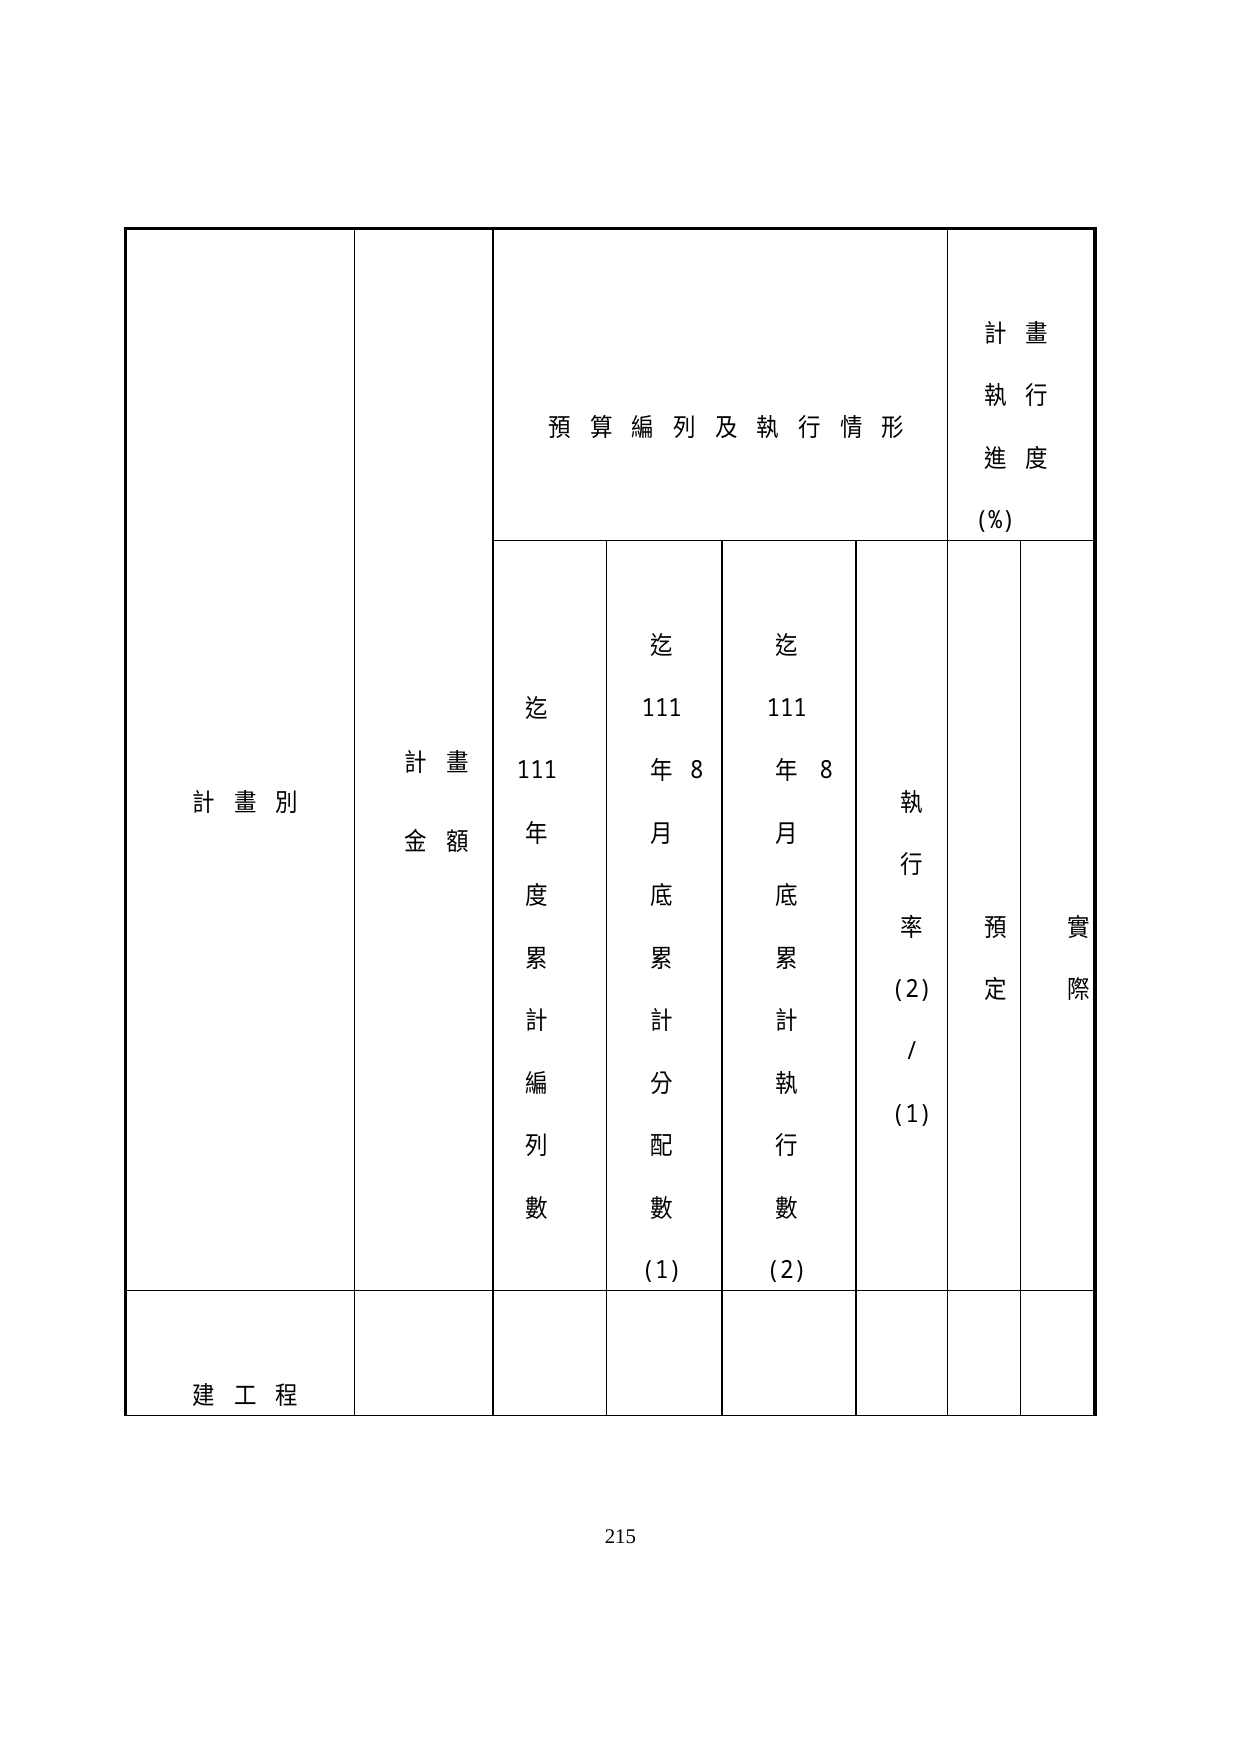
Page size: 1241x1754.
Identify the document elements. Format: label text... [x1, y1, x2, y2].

table_cell [607, 1291, 721, 1415]
table_cell 迄111年8月底累計執行數(2) [723, 541, 855, 1290]
table_header 預算編列及執行情形 [494, 230, 947, 540]
table_cell 建工程 [127, 1291, 354, 1415]
table_cell [355, 1291, 492, 1415]
table_cell 預定 [948, 541, 1020, 1290]
table_cell 實際 [1021, 541, 1093, 1290]
table_cell 迄111年度累計編列數 [494, 541, 606, 1290]
table_cell [857, 1291, 947, 1415]
table_cell 執行率(2)/(1) [857, 541, 947, 1290]
table_cell [948, 1291, 1020, 1415]
table_header 計畫別 [127, 230, 354, 1290]
table_header 計畫 金額 [355, 230, 492, 1290]
table_cell [494, 1291, 606, 1415]
table_header 計畫執行進度(%) [948, 230, 1093, 540]
table_cell 迄111年8月底累計分配數(1) [607, 541, 721, 1290]
table_cell [723, 1291, 855, 1415]
table_cell [1021, 1291, 1093, 1415]
